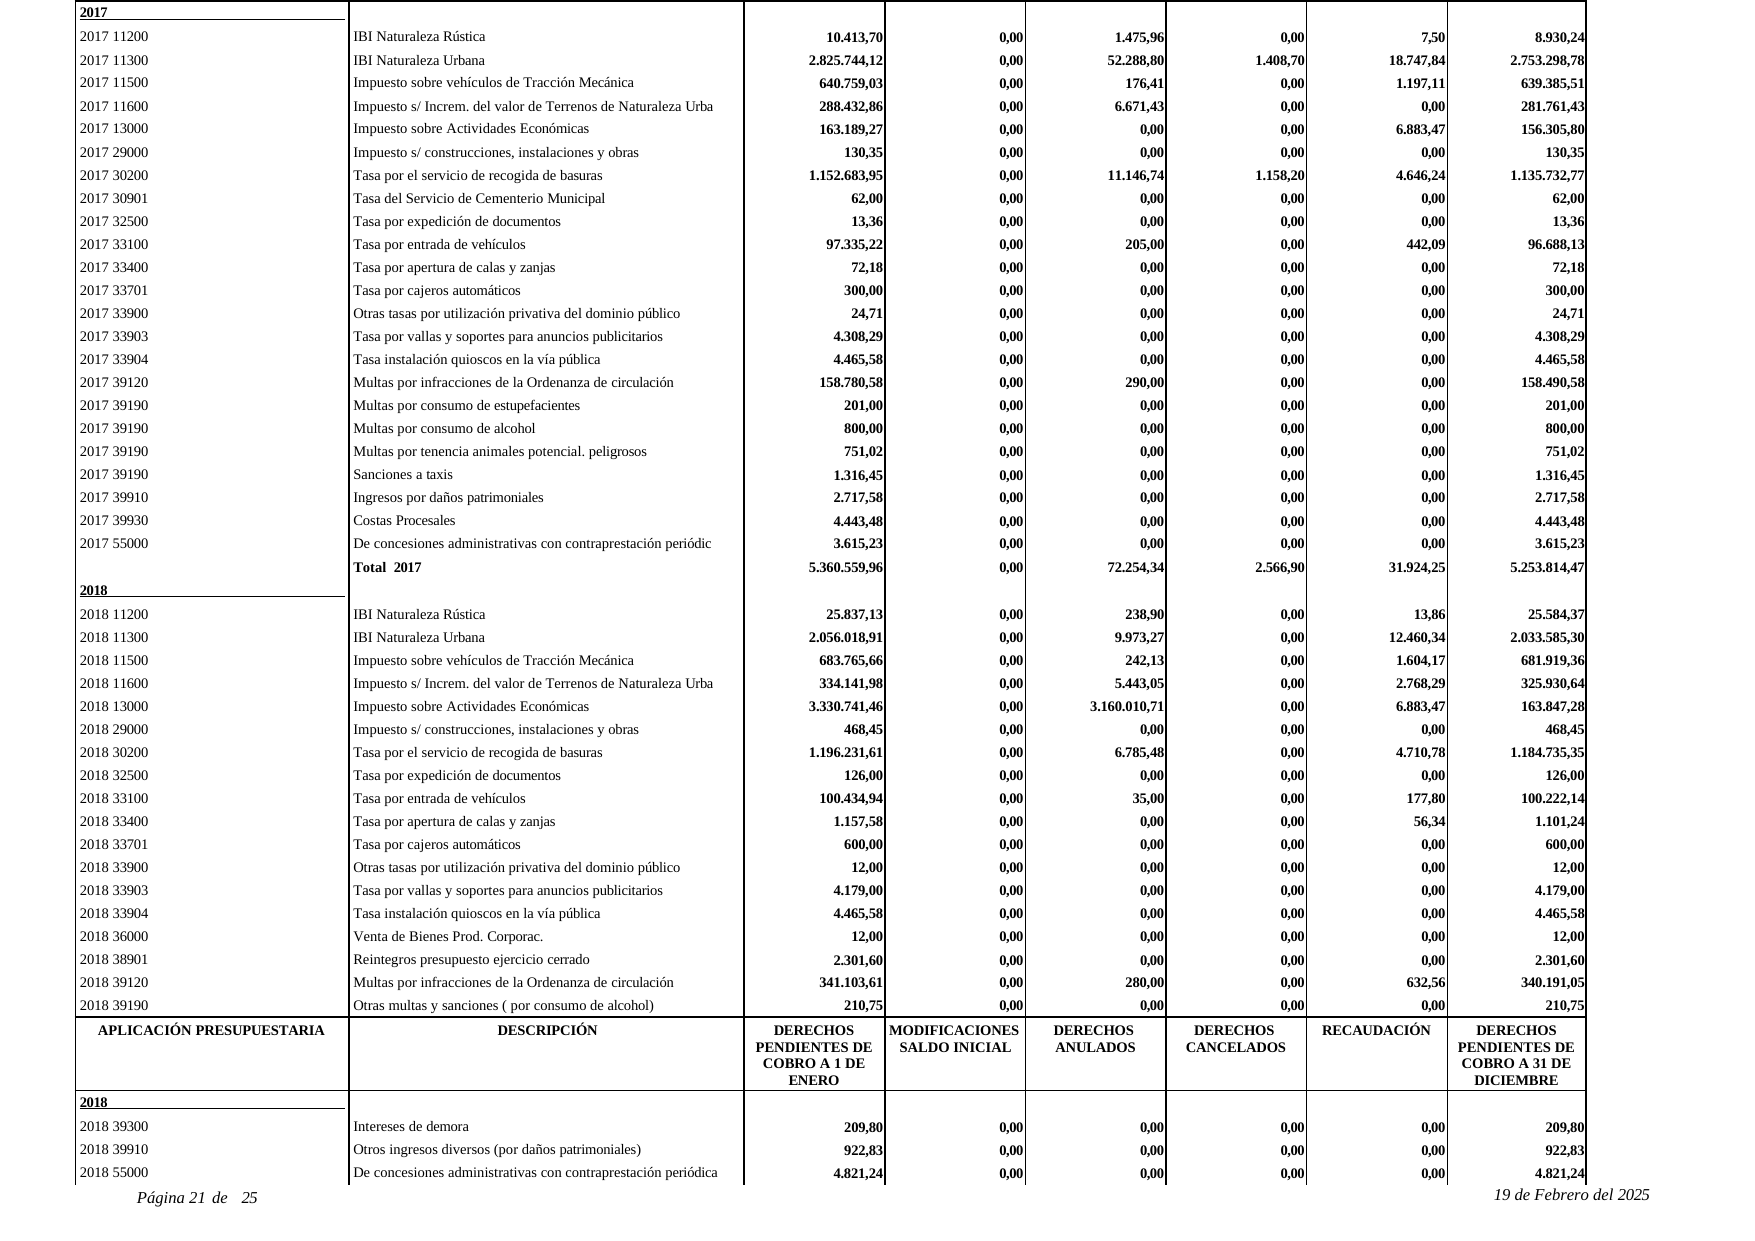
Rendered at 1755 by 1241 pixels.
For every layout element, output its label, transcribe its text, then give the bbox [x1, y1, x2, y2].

table_cell 163.189,27 [745, 118, 884, 141]
table_cell 0,00 [1167, 787, 1306, 810]
table_cell [350, 1091, 743, 1114]
table_cell [745, 1091, 884, 1114]
table_cell Total 2017 [350, 556, 743, 578]
table_cell 0,00 [1167, 833, 1306, 856]
table_cell 2017 39190 [76, 463, 348, 486]
table_cell Multas por infracciones de la Ordenanza de circulación [350, 971, 743, 994]
table_cell 0,00 [886, 856, 1025, 879]
table_cell 2.033.585,30 [1448, 626, 1585, 649]
table_cell 4.465,58 [1448, 902, 1585, 925]
table_cell 209,80 [745, 1114, 884, 1138]
table_cell Impuesto s/ Increm. del valor de Terrenos de Naturaleza Urba [350, 672, 743, 695]
table_header DERECHOS PENDIENTES DE COBRO A 31 DE DICIEMBRE [1448, 1018, 1585, 1089]
table_cell 2017 11200 [76, 24, 348, 49]
table_cell 0,00 [1307, 1138, 1447, 1161]
table_cell 3.330.741,46 [745, 695, 884, 718]
table_cell 3.160.010,71 [1026, 695, 1165, 718]
table_cell 2.056.018,91 [745, 626, 884, 649]
table_cell Impuesto s/ construcciones, instalaciones y obras [350, 718, 743, 741]
table_cell 9.973,27 [1026, 626, 1165, 649]
table_cell 2018 13000 [76, 695, 348, 718]
table_cell 158.490,58 [1448, 371, 1585, 394]
table_cell 751,02 [1448, 440, 1585, 463]
table_cell 72,18 [745, 256, 884, 279]
table_cell 0,00 [886, 72, 1025, 95]
table_cell 2017 32500 [76, 210, 348, 233]
table_cell [886, 579, 1025, 602]
table_cell 0,00 [1307, 141, 1447, 164]
table_cell 751,02 [745, 440, 884, 463]
table_cell 0,00 [1167, 279, 1306, 302]
table_cell 0,00 [1167, 925, 1306, 948]
table_cell 0,00 [886, 672, 1025, 695]
table_cell 280,00 [1026, 971, 1165, 994]
table_cell 12,00 [745, 925, 884, 948]
table_cell 1.184.735,35 [1448, 741, 1585, 764]
table_cell 0,00 [886, 348, 1025, 371]
table_cell 2017 33701 [76, 279, 348, 302]
table_cell Costas Procesales [350, 509, 743, 532]
table_cell 2018 11300 [76, 626, 348, 649]
table_cell 468,45 [1448, 718, 1585, 741]
table_cell 62,00 [745, 187, 884, 210]
table_cell 340.191,05 [1448, 971, 1585, 994]
table_cell 4.308,29 [745, 325, 884, 348]
table_cell 922,83 [745, 1138, 884, 1161]
table_cell Multas por infracciones de la Ordenanza de circulación [350, 371, 743, 394]
table_cell 4.710,78 [1307, 741, 1447, 764]
table_cell 0,00 [1026, 948, 1165, 971]
table_cell 1.157,58 [745, 810, 884, 833]
table_cell 0,00 [1307, 509, 1447, 532]
table_cell 2017 39120 [76, 371, 348, 394]
table_cell 13,36 [1448, 210, 1585, 233]
table_cell 7,50 [1307, 24, 1447, 49]
table_cell 0,00 [1307, 833, 1447, 856]
table_cell 4.821,24 [1448, 1161, 1585, 1184]
table_cell [745, 579, 884, 602]
table_cell 126,00 [745, 764, 884, 787]
table_cell 2017 11300 [76, 49, 348, 72]
table_cell 3.615,23 [745, 532, 884, 556]
table_cell 0,00 [1307, 902, 1447, 925]
table_cell 4.821,24 [745, 1161, 884, 1184]
table_cell 5.443,05 [1026, 672, 1165, 695]
table_cell 600,00 [1448, 833, 1585, 856]
table_cell 0,00 [1307, 879, 1447, 902]
table_cell 681.919,36 [1448, 649, 1585, 672]
table_cell 0,00 [886, 1138, 1025, 1161]
table_cell Ingresos por daños patrimoniales [350, 486, 743, 509]
table_cell 0,00 [1167, 764, 1306, 787]
table_cell 0,00 [886, 24, 1025, 49]
table_cell 4.308,29 [1448, 325, 1585, 348]
table_cell 0,00 [886, 602, 1025, 626]
table_cell 2018 39120 [76, 971, 348, 994]
table_cell 0,00 [1167, 417, 1306, 440]
table_cell 0,00 [1307, 1161, 1447, 1184]
table_cell [886, 1091, 1025, 1114]
table_cell 0,00 [1026, 440, 1165, 463]
table_cell 334.141,98 [745, 672, 884, 695]
table_cell 0,00 [1167, 1114, 1306, 1138]
table_cell 0,00 [886, 256, 1025, 279]
table_cell 52.288,80 [1026, 49, 1165, 72]
table_cell 2018 33100 [76, 787, 348, 810]
table_cell 2017 30901 [76, 187, 348, 210]
table_cell 300,00 [1448, 279, 1585, 302]
table_cell 1.196.231,61 [745, 741, 884, 764]
table_header DERECHOS CANCELADOS [1167, 1018, 1306, 1089]
table_cell 205,00 [1026, 233, 1165, 256]
table_cell 0,00 [886, 833, 1025, 856]
table_cell 0,00 [1167, 902, 1306, 925]
table_cell 0,00 [1026, 902, 1165, 925]
table_cell 0,00 [1167, 394, 1306, 417]
table_cell 4.443,48 [745, 509, 884, 532]
table_cell 0,00 [1167, 741, 1306, 764]
table_cell Venta de Bienes Prod. Corporac. [350, 925, 743, 948]
table_cell 0,00 [886, 440, 1025, 463]
table_cell Tasa instalación quioscos en la vía pública [350, 348, 743, 371]
table_cell 2.717,58 [745, 486, 884, 509]
table_cell 0,00 [886, 233, 1025, 256]
table_cell Tasa por apertura de calas y zanjas [350, 810, 743, 833]
table_cell 0,00 [886, 948, 1025, 971]
table_cell 0,00 [1167, 649, 1306, 672]
table_cell 0,00 [1026, 994, 1165, 1016]
table_cell 0,00 [1167, 810, 1306, 833]
table_cell 242,13 [1026, 649, 1165, 672]
table_cell 0,00 [886, 810, 1025, 833]
table_cell Tasa por apertura de calas y zanjas [350, 256, 743, 279]
table_cell 0,00 [886, 626, 1025, 649]
table_cell 0,00 [1307, 718, 1447, 741]
table_cell 0,00 [1026, 141, 1165, 164]
table_cell 800,00 [745, 417, 884, 440]
table_cell 4.443,48 [1448, 509, 1585, 532]
table_cell 325.930,64 [1448, 672, 1585, 695]
table_cell 0,00 [886, 1161, 1025, 1184]
table_cell 0,00 [1167, 856, 1306, 879]
table_cell 2017 11600 [76, 95, 348, 118]
table_cell 0,00 [886, 764, 1025, 787]
table_cell 0,00 [1026, 394, 1165, 417]
table_cell 210,75 [745, 994, 884, 1016]
table_cell 2018 33900 [76, 856, 348, 879]
table_cell 0,00 [886, 49, 1025, 72]
table_cell Tasa por expedición de documentos [350, 210, 743, 233]
table_cell 0,00 [1307, 463, 1447, 486]
table_cell 0,00 [1026, 417, 1165, 440]
table_cell 100.222,14 [1448, 787, 1585, 810]
table_cell 2017 30200 [76, 164, 348, 187]
table_header APLICACIÓN PRESUPUESTARIA [76, 1018, 348, 1089]
table_cell IBI Naturaleza Rústica [350, 24, 743, 49]
table_cell 0,00 [1307, 210, 1447, 233]
table_cell Multas por consumo de estupefacientes [350, 394, 743, 417]
table_cell 100.434,94 [745, 787, 884, 810]
table_header RECAUDACIÓN [1307, 1018, 1447, 1089]
table_cell 2017 29000 [76, 141, 348, 164]
table_cell 0,00 [1167, 718, 1306, 741]
table_cell 158.780,58 [745, 371, 884, 394]
table_cell 2018 33904 [76, 902, 348, 925]
table_cell 24,71 [1448, 302, 1585, 325]
table_cell 0,00 [886, 187, 1025, 210]
table_cell 2018 29000 [76, 718, 348, 741]
table_cell 6.785,48 [1026, 741, 1165, 764]
table_cell 238,90 [1026, 602, 1165, 626]
table_cell 2.768,29 [1307, 672, 1447, 695]
table_cell 2017 33100 [76, 233, 348, 256]
table_cell 0,00 [1167, 440, 1306, 463]
table_cell 0,00 [1167, 233, 1306, 256]
table_cell 2.301,60 [1448, 948, 1585, 971]
table_cell 2018 33701 [76, 833, 348, 856]
table_cell 96.688,13 [1448, 233, 1585, 256]
table_cell 3.615,23 [1448, 532, 1585, 556]
table_cell De concesiones administrativas con contraprestación periódica [350, 1161, 743, 1184]
table_cell 0,00 [1307, 994, 1447, 1016]
table_cell 281.761,43 [1448, 95, 1585, 118]
table_cell 0,00 [1307, 279, 1447, 302]
table_cell [76, 556, 348, 578]
table_cell 0,00 [1167, 348, 1306, 371]
table_cell [1167, 2, 1306, 24]
table_cell 0,00 [1026, 833, 1165, 856]
table_header MODIFICACIONES SALDO INICIAL [886, 1018, 1025, 1089]
table_cell 2018 55000 [76, 1161, 348, 1184]
table_cell 0,00 [886, 164, 1025, 187]
table_cell 0,00 [886, 371, 1025, 394]
table_header DERECHOS PENDIENTES DE COBRO A 1 DE ENERO [745, 1018, 884, 1089]
table_cell 1.197,11 [1307, 72, 1447, 95]
table_cell 0,00 [1307, 948, 1447, 971]
table_cell 0,00 [1026, 764, 1165, 787]
table_cell 0,00 [1307, 302, 1447, 325]
table_cell 72.254,34 [1026, 556, 1165, 578]
table_cell IBI Naturaleza Urbana [350, 49, 743, 72]
table_cell [1448, 579, 1585, 602]
table_cell 201,00 [745, 394, 884, 417]
table_cell Otras tasas por utilización privativa del dominio público [350, 856, 743, 879]
table_cell 0,00 [1307, 325, 1447, 348]
table_cell 1.101,24 [1448, 810, 1585, 833]
table_cell IBI Naturaleza Rústica [350, 602, 743, 626]
table_cell 4.465,58 [745, 348, 884, 371]
table_cell 31.924,25 [1307, 556, 1447, 578]
table_cell 24,71 [745, 302, 884, 325]
table_cell 5.253.814,47 [1448, 556, 1585, 578]
table_cell 0,00 [886, 486, 1025, 509]
table_cell 10.413,70 [745, 24, 884, 49]
table_cell 1.152.683,95 [745, 164, 884, 187]
table_cell 0,00 [1026, 187, 1165, 210]
table_cell 2017 39190 [76, 394, 348, 417]
table_cell 12,00 [745, 856, 884, 879]
table_cell 0,00 [886, 210, 1025, 233]
table_cell 13,36 [745, 210, 884, 233]
table_cell Otros ingresos diversos (por daños patrimoniales) [350, 1138, 743, 1161]
table_cell 0,00 [1026, 718, 1165, 741]
table_cell 130,35 [745, 141, 884, 164]
table_cell 1.604,17 [1307, 649, 1447, 672]
table_cell IBI Naturaleza Urbana [350, 626, 743, 649]
table_cell 156.305,80 [1448, 118, 1585, 141]
table_cell 0,00 [1307, 1114, 1447, 1138]
table_cell 0,00 [1026, 302, 1165, 325]
table_cell 2018 [76, 579, 348, 602]
table_cell 2018 11600 [76, 672, 348, 695]
table_cell 2018 39300 [76, 1114, 348, 1138]
table_cell 2017 11500 [76, 72, 348, 95]
table_cell 201,00 [1448, 394, 1585, 417]
table_cell 25.837,13 [745, 602, 884, 626]
table_cell 2018 33400 [76, 810, 348, 833]
table_cell 8.930,24 [1448, 24, 1585, 49]
table_cell 4.646,24 [1307, 164, 1447, 187]
table_cell Tasa por el servicio de recogida de basuras [350, 741, 743, 764]
table_cell Impuesto sobre Actividades Económicas [350, 695, 743, 718]
table_cell 0,00 [1307, 764, 1447, 787]
table_cell 2017 13000 [76, 118, 348, 141]
table_cell 468,45 [745, 718, 884, 741]
table_cell 0,00 [1167, 141, 1306, 164]
table_cell 2017 33900 [76, 302, 348, 325]
table_cell 800,00 [1448, 417, 1585, 440]
table_cell 12,00 [1448, 925, 1585, 948]
table_cell 2018 33903 [76, 879, 348, 902]
table_cell 163.847,28 [1448, 695, 1585, 718]
table_cell 0,00 [886, 118, 1025, 141]
table_cell 0,00 [1026, 856, 1165, 879]
table_cell 0,00 [1307, 256, 1447, 279]
table_cell Otras tasas por utilización privativa del dominio público [350, 302, 743, 325]
table_cell 0,00 [886, 879, 1025, 902]
table_cell 0,00 [1167, 371, 1306, 394]
table_cell 0,00 [1026, 210, 1165, 233]
table_cell 2018 39910 [76, 1138, 348, 1161]
table_cell 25.584,37 [1448, 602, 1585, 626]
table_cell 18.747,84 [1307, 49, 1447, 72]
table_cell 0,00 [886, 971, 1025, 994]
table_cell 0,00 [886, 787, 1025, 810]
table_cell 0,00 [886, 302, 1025, 325]
table_cell 0,00 [1026, 325, 1165, 348]
table_cell 2017 33904 [76, 348, 348, 371]
table_cell 0,00 [1026, 279, 1165, 302]
table_cell 130,35 [1448, 141, 1585, 164]
table_cell 210,75 [1448, 994, 1585, 1016]
table_cell 2017 39190 [76, 417, 348, 440]
table_cell 2018 39190 [76, 994, 348, 1016]
table_cell 442,09 [1307, 233, 1447, 256]
table_cell Tasa por cajeros automáticos [350, 279, 743, 302]
table_cell 0,00 [1307, 856, 1447, 879]
table_cell 1.316,45 [1448, 463, 1585, 486]
table_cell [745, 2, 884, 24]
table_cell 1.408,70 [1167, 49, 1306, 72]
table_cell 2017 39930 [76, 509, 348, 532]
table_cell 0,00 [1167, 72, 1306, 95]
table_cell 1.316,45 [745, 463, 884, 486]
table_cell [886, 2, 1025, 24]
table_cell [1026, 2, 1165, 24]
table_cell 11.146,74 [1026, 164, 1165, 187]
table_cell 35,00 [1026, 787, 1165, 810]
table_cell 0,00 [886, 417, 1025, 440]
table_cell [1307, 1091, 1447, 1114]
table_cell 0,00 [1167, 95, 1306, 118]
table_cell 2.566,90 [1167, 556, 1306, 578]
table_cell 0,00 [886, 649, 1025, 672]
table_cell Intereses de demora [350, 1114, 743, 1138]
table_cell 0,00 [1167, 187, 1306, 210]
table_cell 600,00 [745, 833, 884, 856]
table_cell 0,00 [1167, 256, 1306, 279]
table_cell 0,00 [1026, 810, 1165, 833]
table_cell 683.765,66 [745, 649, 884, 672]
table_cell 632,56 [1307, 971, 1447, 994]
table_cell 6.883,47 [1307, 118, 1447, 141]
table_cell 288.432,86 [745, 95, 884, 118]
table_cell 0,00 [1167, 695, 1306, 718]
table_cell 0,00 [1167, 626, 1306, 649]
table_cell 0,00 [886, 994, 1025, 1016]
table_cell 2018 11200 [76, 602, 348, 626]
table_cell [1448, 2, 1585, 24]
table_cell 4.179,00 [745, 879, 884, 902]
table_cell 4.179,00 [1448, 879, 1585, 902]
table_cell 0,00 [1167, 948, 1306, 971]
table_cell 6.883,47 [1307, 695, 1447, 718]
table_cell 0,00 [1307, 394, 1447, 417]
table_cell 0,00 [1167, 210, 1306, 233]
table_cell 2018 38901 [76, 948, 348, 971]
table_cell Tasa por entrada de vehículos [350, 233, 743, 256]
table_cell [1167, 1091, 1306, 1114]
table_cell 0,00 [886, 95, 1025, 118]
table_cell Impuesto sobre vehículos de Tracción Mecánica [350, 72, 743, 95]
table_cell 0,00 [1167, 994, 1306, 1016]
table_cell 1.158,20 [1167, 164, 1306, 187]
table_cell 0,00 [1167, 879, 1306, 902]
table_cell 0,00 [1307, 417, 1447, 440]
table_cell 12,00 [1448, 856, 1585, 879]
table_cell 56,34 [1307, 810, 1447, 833]
table_cell 4.465,58 [745, 902, 884, 925]
table_cell 0,00 [886, 463, 1025, 486]
table_cell Tasa instalación quioscos en la vía pública [350, 902, 743, 925]
table_cell 0,00 [1307, 187, 1447, 210]
table_cell 0,00 [886, 509, 1025, 532]
table_cell 2017 55000 [76, 532, 348, 556]
table_cell 176,41 [1026, 72, 1165, 95]
table_cell Sanciones a taxis [350, 463, 743, 486]
table_cell 2018 11500 [76, 649, 348, 672]
table_cell Tasa por cajeros automáticos [350, 833, 743, 856]
table_cell [1026, 579, 1165, 602]
table_cell 2017 39910 [76, 486, 348, 509]
table_cell 0,00 [886, 741, 1025, 764]
table_cell 0,00 [1167, 672, 1306, 695]
table_cell [1307, 2, 1447, 24]
table_cell 0,00 [1307, 348, 1447, 371]
table_cell Otras multas y sanciones ( por consumo de alcohol) [350, 994, 743, 1016]
table_cell 0,00 [1167, 486, 1306, 509]
table_cell 0,00 [1026, 118, 1165, 141]
table_cell 0,00 [886, 141, 1025, 164]
table_cell 0,00 [1307, 925, 1447, 948]
table_cell 209,80 [1448, 1114, 1585, 1138]
table_cell 0,00 [1307, 440, 1447, 463]
table_cell 0,00 [1026, 256, 1165, 279]
table_cell 0,00 [1026, 925, 1165, 948]
table_cell Tasa por entrada de vehículos [350, 787, 743, 810]
table_cell Tasa por vallas y soportes para anuncios publicitarios [350, 325, 743, 348]
table_cell 0,00 [1167, 532, 1306, 556]
table_cell 0,00 [886, 695, 1025, 718]
table_cell 1.135.732,77 [1448, 164, 1585, 187]
table_cell 72,18 [1448, 256, 1585, 279]
table_header DESCRIPCIÓN [350, 1018, 743, 1089]
table_cell 0,00 [1026, 463, 1165, 486]
table_cell 12.460,34 [1307, 626, 1447, 649]
table_cell 341.103,61 [745, 971, 884, 994]
table_cell 0,00 [1026, 348, 1165, 371]
table_cell 0,00 [886, 925, 1025, 948]
table_cell 0,00 [1026, 486, 1165, 509]
table_cell Tasa por vallas y soportes para anuncios publicitarios [350, 879, 743, 902]
table_cell [1026, 1091, 1165, 1114]
table_cell 0,00 [1026, 1161, 1165, 1184]
table_cell 0,00 [1307, 486, 1447, 509]
table_cell 4.465,58 [1448, 348, 1585, 371]
table_header DERECHOS ANULADOS [1026, 1018, 1165, 1089]
table_cell 0,00 [886, 902, 1025, 925]
table_cell 0,00 [1026, 1114, 1165, 1138]
table_cell 0,00 [1026, 532, 1165, 556]
table_cell 0,00 [886, 532, 1025, 556]
table_cell 0,00 [1167, 1138, 1306, 1161]
table_cell 0,00 [1167, 118, 1306, 141]
table_cell [1167, 579, 1306, 602]
table_cell 0,00 [1167, 302, 1306, 325]
table_cell 2018 [76, 1091, 348, 1114]
table_cell 2017 39190 [76, 440, 348, 463]
table_cell 0,00 [1167, 1161, 1306, 1184]
table_cell 2018 30200 [76, 741, 348, 764]
table_cell 2018 32500 [76, 764, 348, 787]
table_cell 0,00 [1026, 879, 1165, 902]
table_cell Multas por consumo de alcohol [350, 417, 743, 440]
table_cell 0,00 [886, 718, 1025, 741]
table_cell Impuesto sobre Actividades Económicas [350, 118, 743, 141]
table_cell 290,00 [1026, 371, 1165, 394]
table_cell 0,00 [886, 279, 1025, 302]
table_cell [1448, 1091, 1585, 1114]
table_cell 0,00 [1167, 24, 1306, 49]
table_cell 0,00 [1307, 371, 1447, 394]
table_cell 177,80 [1307, 787, 1447, 810]
table_cell Impuesto sobre vehículos de Tracción Mecánica [350, 649, 743, 672]
table_cell [1307, 579, 1447, 602]
table_cell 5.360.559,96 [745, 556, 884, 578]
table_cell 97.335,22 [745, 233, 884, 256]
table_cell 13,86 [1307, 602, 1447, 626]
table_cell 2.825.744,12 [745, 49, 884, 72]
table_cell 62,00 [1448, 187, 1585, 210]
table_cell Reintegros presupuesto ejercicio cerrado [350, 948, 743, 971]
table_cell 0,00 [886, 325, 1025, 348]
table_cell Impuesto s/ construcciones, instalaciones y obras [350, 141, 743, 164]
table_cell Tasa por el servicio de recogida de basuras [350, 164, 743, 187]
table_cell 2017 33903 [76, 325, 348, 348]
table_cell [350, 2, 743, 24]
table_cell 0,00 [1307, 532, 1447, 556]
table_cell 0,00 [1167, 602, 1306, 626]
table_cell 2017 [76, 2, 348, 24]
table_cell 0,00 [886, 1114, 1025, 1138]
table_cell 640.759,03 [745, 72, 884, 95]
table_cell 0,00 [886, 556, 1025, 578]
table_cell 639.385,51 [1448, 72, 1585, 95]
table_cell 6.671,43 [1026, 95, 1165, 118]
table_cell 0,00 [1307, 95, 1447, 118]
table_cell 0,00 [1167, 463, 1306, 486]
table_cell Tasa por expedición de documentos [350, 764, 743, 787]
table_cell [350, 579, 743, 602]
table_cell 0,00 [1026, 509, 1165, 532]
table_cell 0,00 [1167, 325, 1306, 348]
table_cell 126,00 [1448, 764, 1585, 787]
table_cell 0,00 [1026, 1138, 1165, 1161]
table_cell 2017 33400 [76, 256, 348, 279]
table_cell 2.717,58 [1448, 486, 1585, 509]
table_cell 0,00 [1167, 971, 1306, 994]
table_cell 0,00 [886, 394, 1025, 417]
table_cell Multas por tenencia animales potencial. peligrosos [350, 440, 743, 463]
table_cell 2.753.298,78 [1448, 49, 1585, 72]
table_cell 2018 36000 [76, 925, 348, 948]
table_cell 2.301,60 [745, 948, 884, 971]
table_cell 922,83 [1448, 1138, 1585, 1161]
table_cell 0,00 [1167, 509, 1306, 532]
table_cell 1.475,96 [1026, 24, 1165, 49]
table_cell Impuesto s/ Increm. del valor de Terrenos de Naturaleza Urba [350, 95, 743, 118]
table_cell Tasa del Servicio de Cementerio Municipal [350, 187, 743, 210]
table_cell 300,00 [745, 279, 884, 302]
table_cell De concesiones administrativas con contraprestación periódic [350, 532, 743, 556]
